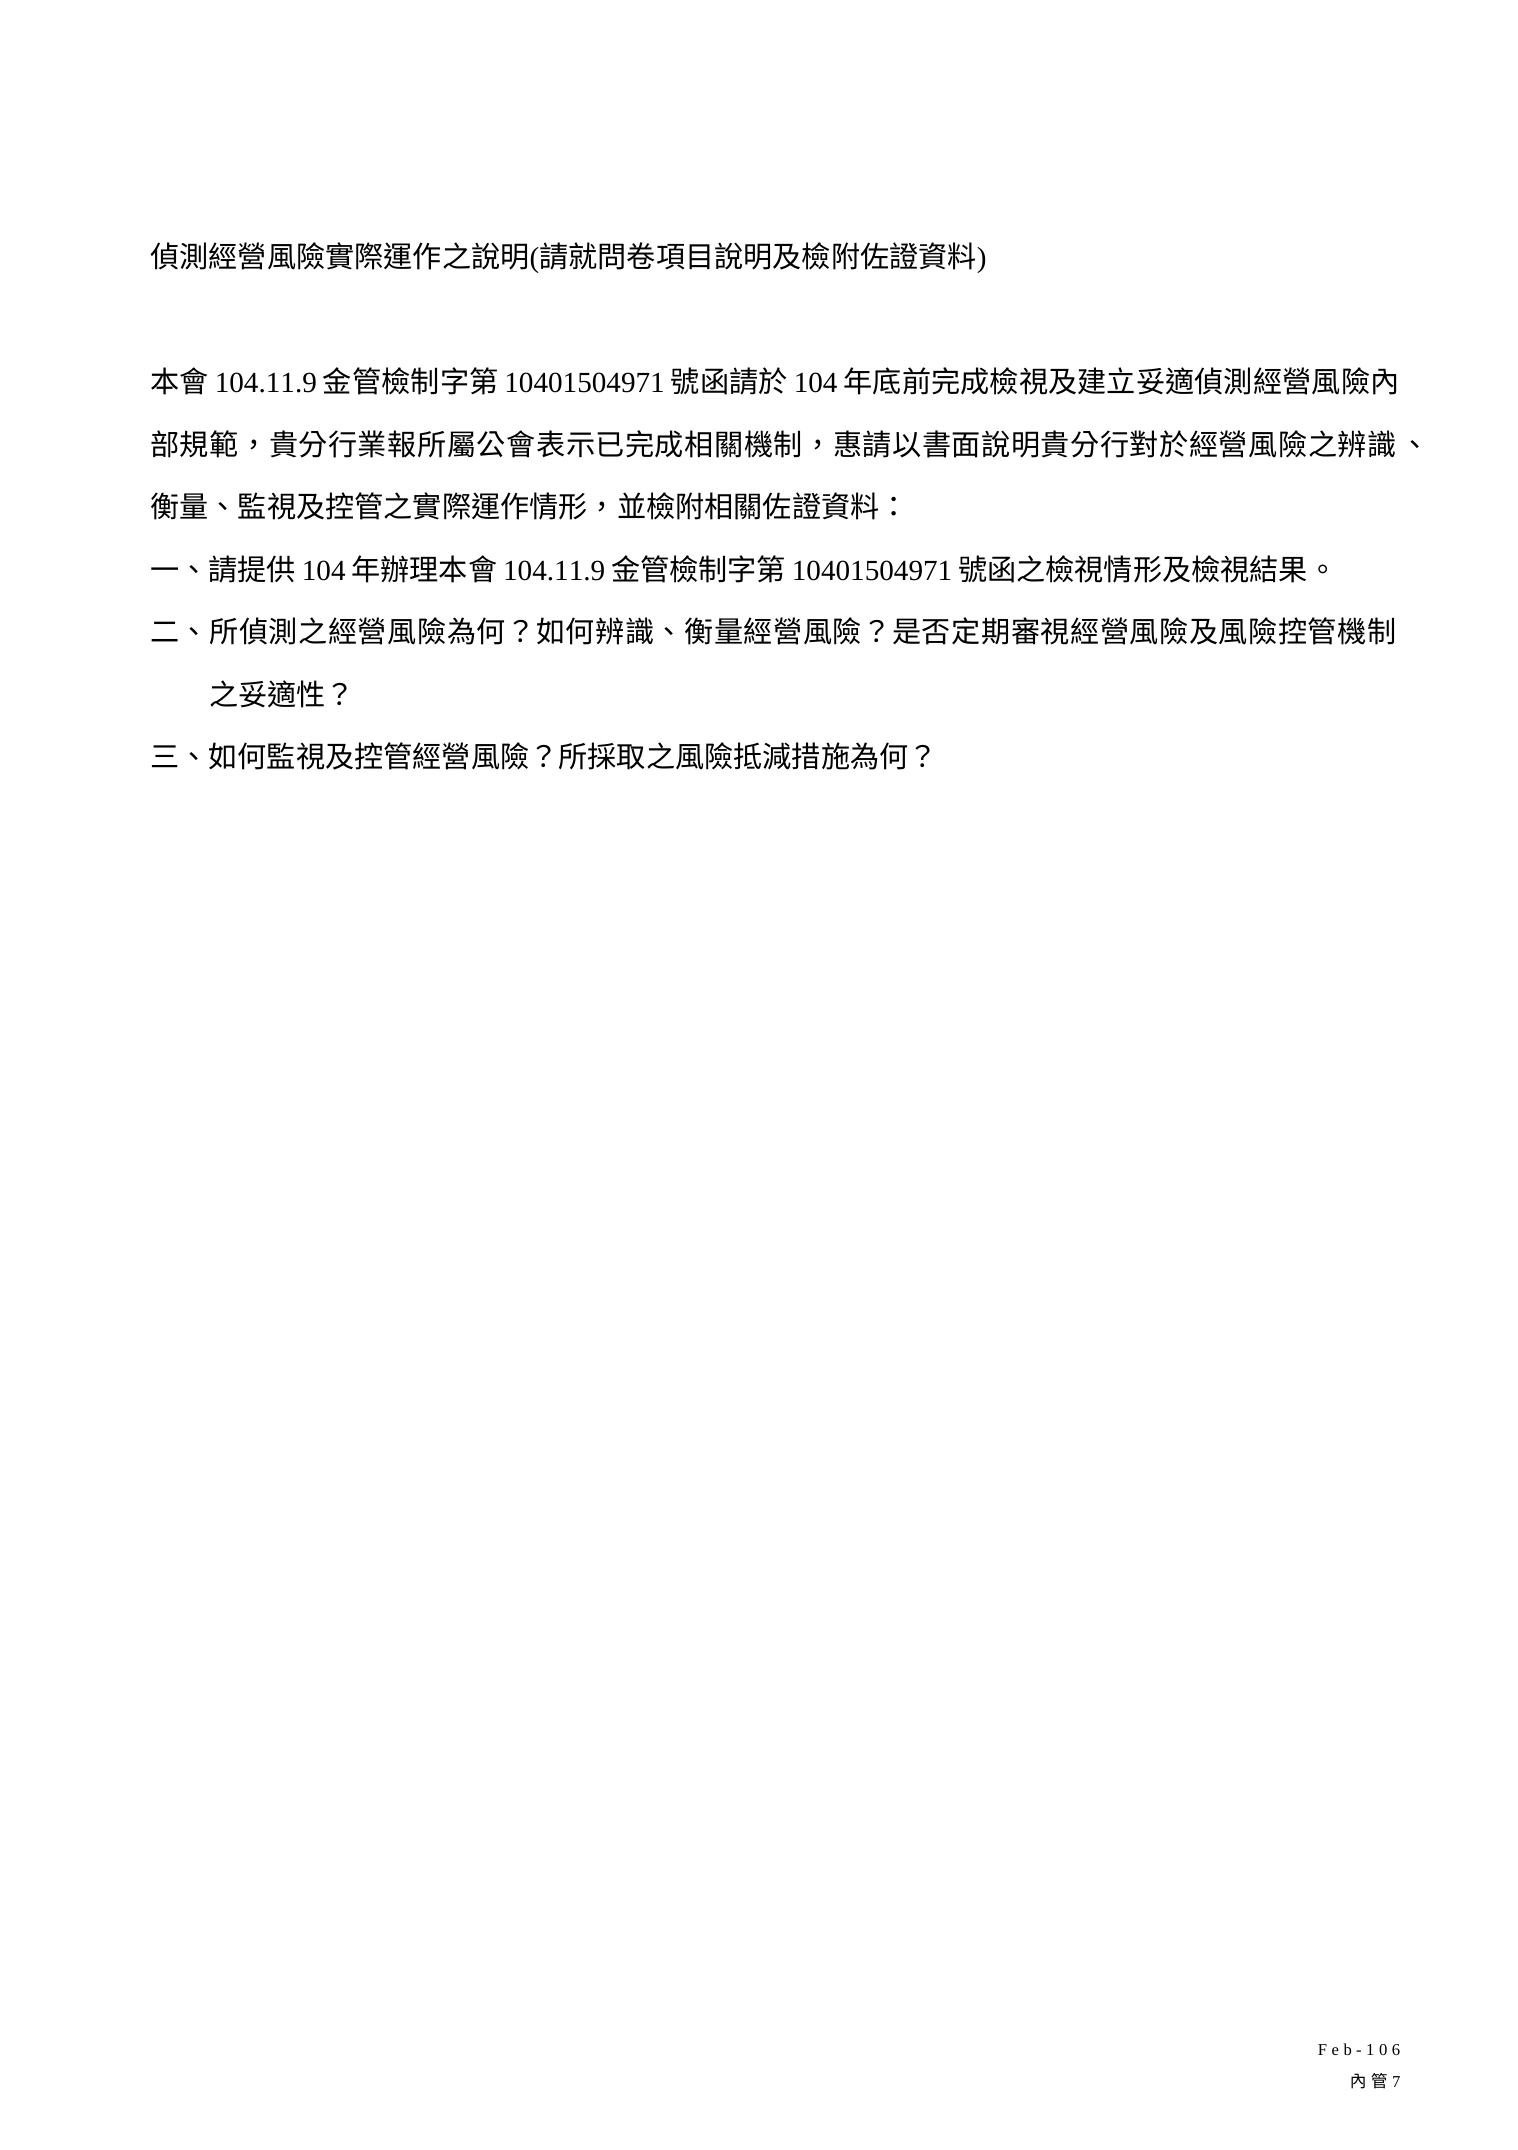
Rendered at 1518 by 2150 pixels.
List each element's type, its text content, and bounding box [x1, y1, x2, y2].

text 偵測經營風險實際運作之說明(請就問卷項目說明及檢附佐證資料) [150, 213, 1400, 276]
text 二、所偵測之經營風險為何？如何辨識、衡量經營風險？是否定期審視經營風險及風險控管機制之妥適性？ [150, 588, 1400, 713]
text 三、如何監視及控管經營風險？所採取之風險抵減措施為何？ [150, 713, 1400, 776]
text 一、請提供104年辦理本會104.11.9金管檢制字第10401504971號函之檢視情形及檢視結果。 [150, 526, 1400, 588]
text 本會104.11.9金管檢制字第10401504971號函請於104年底前完成檢視及建立妥適偵測經營風險內部規範，貴分行業報所屬公會表示已完成相關機制，惠請以書面說明貴分行對於經營風險之辨識、衡量、監視及控管之實際運作情形，並檢附相關佐證資料： [150, 338, 1400, 526]
